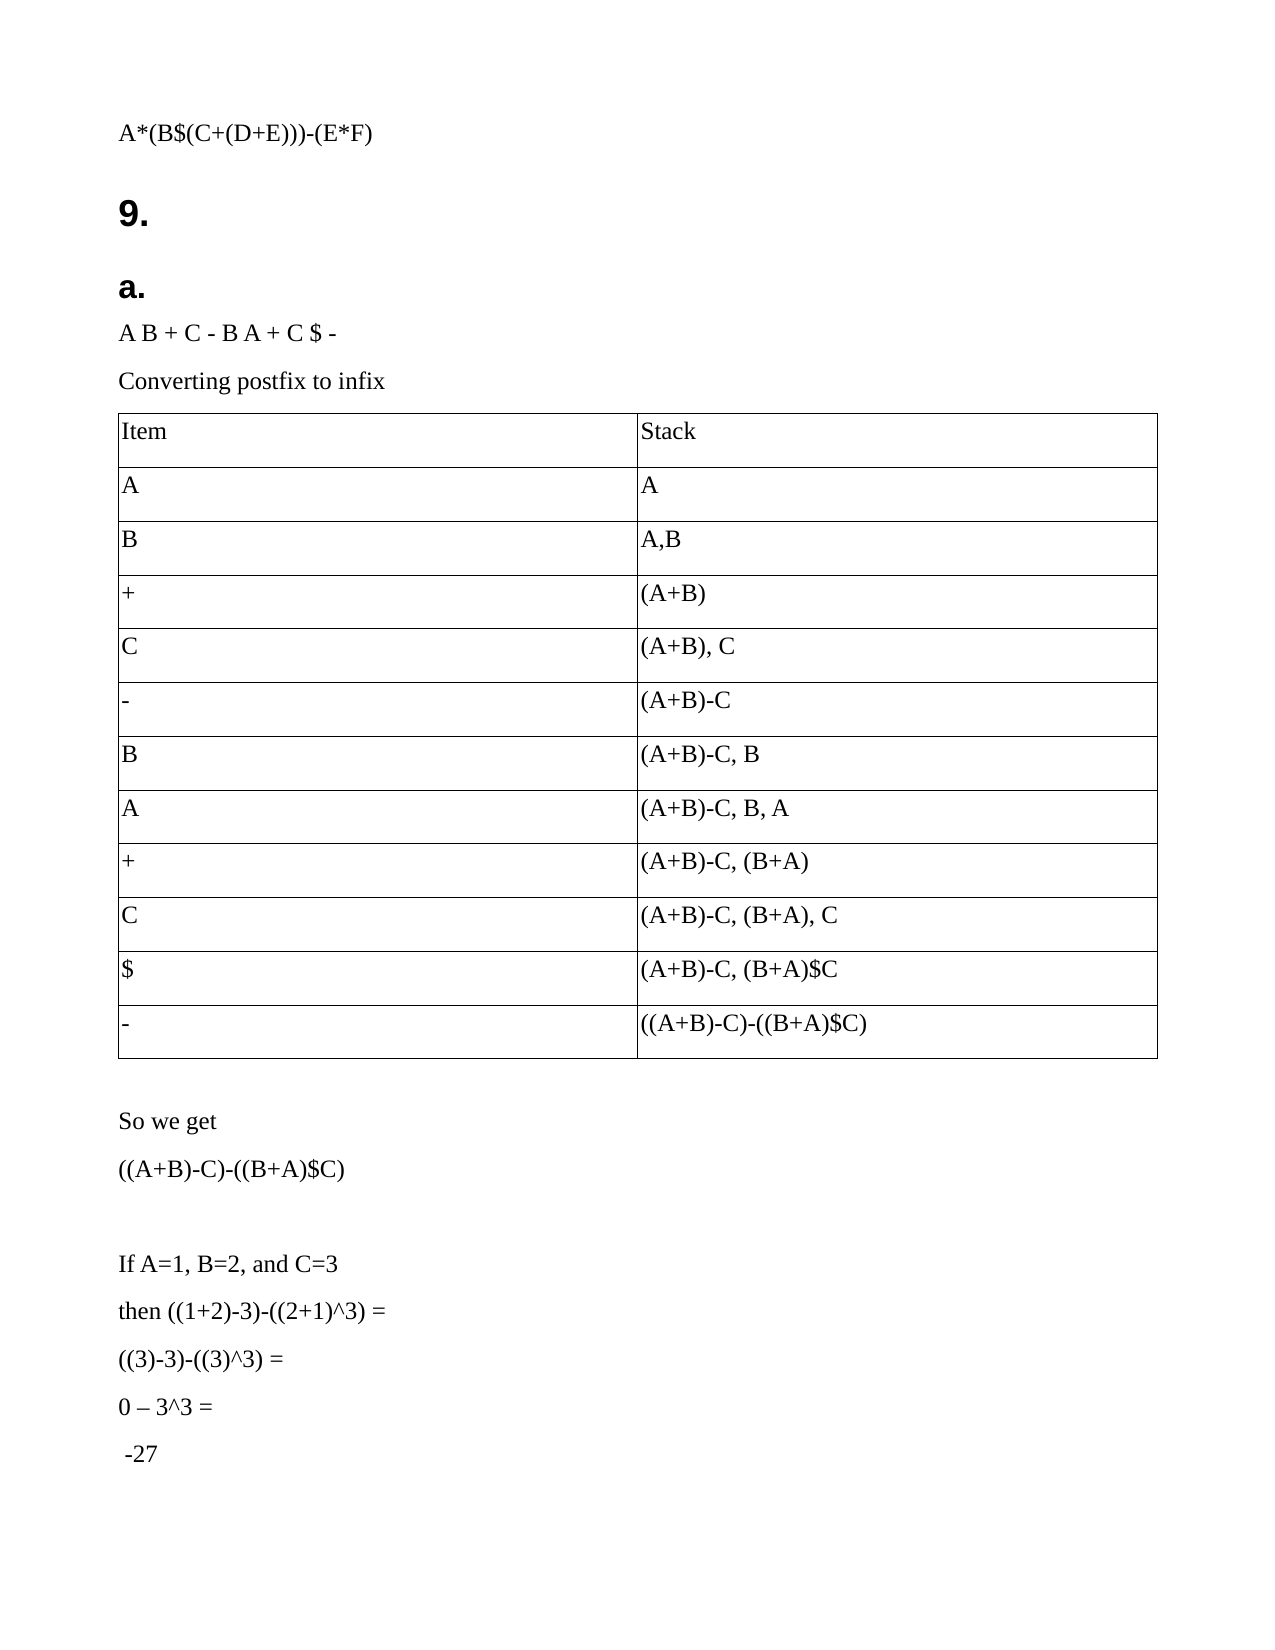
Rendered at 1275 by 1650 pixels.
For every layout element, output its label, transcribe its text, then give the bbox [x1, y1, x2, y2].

text A*(B$(C+(D+E)))-(E*F) [118, 118, 1157, 147]
subtitle a. [118, 267, 1157, 306]
table_cell + [119, 844, 637, 897]
table_cell A [638, 468, 1157, 521]
table_cell (A+B)-C, B, A [638, 791, 1157, 843]
table_cell - [119, 683, 637, 736]
subtitle 9. [118, 191, 1157, 234]
table_cell (A+B), C [638, 629, 1157, 682]
table_cell (A+B)-C, (B+A) [638, 844, 1157, 897]
text A B + C - B A + C $ - [118, 318, 1157, 347]
table_cell A [119, 791, 637, 843]
table_cell (A+B)-C, B [638, 737, 1157, 789]
table_cell - [119, 1006, 637, 1058]
text ((3)-3)-((3)^3) = [118, 1344, 1157, 1373]
table_header Item [119, 414, 637, 467]
table_cell (A+B) [638, 576, 1157, 628]
text ((A+B)-C)-((B+A)$C) [118, 1154, 1157, 1182]
table_cell $ [119, 952, 637, 1004]
table_cell C [119, 629, 637, 682]
text -27 [118, 1439, 1157, 1468]
text 0 – 3^3 = [118, 1392, 1157, 1420]
table_cell C [119, 898, 637, 951]
table_cell (A+B)-C [638, 683, 1157, 736]
text So we get [118, 1106, 1157, 1135]
table_cell (A+B)-C, (B+A)$C [638, 952, 1157, 1004]
text Converting postfix to infix [118, 366, 1157, 394]
table_cell (A+B)-C, (B+A), C [638, 898, 1157, 951]
table_cell B [119, 737, 637, 789]
table_cell A [119, 468, 637, 521]
table_cell B [119, 522, 637, 574]
table_cell A,B [638, 522, 1157, 574]
table_cell + [119, 576, 637, 628]
table_header Stack [638, 414, 1157, 467]
table_cell ((A+B)-C)-((B+A)$C) [638, 1006, 1157, 1058]
text then ((1+2)-3)-((2+1)^3) = [118, 1296, 1157, 1325]
text If A=1, B=2, and C=3 [118, 1249, 1157, 1278]
